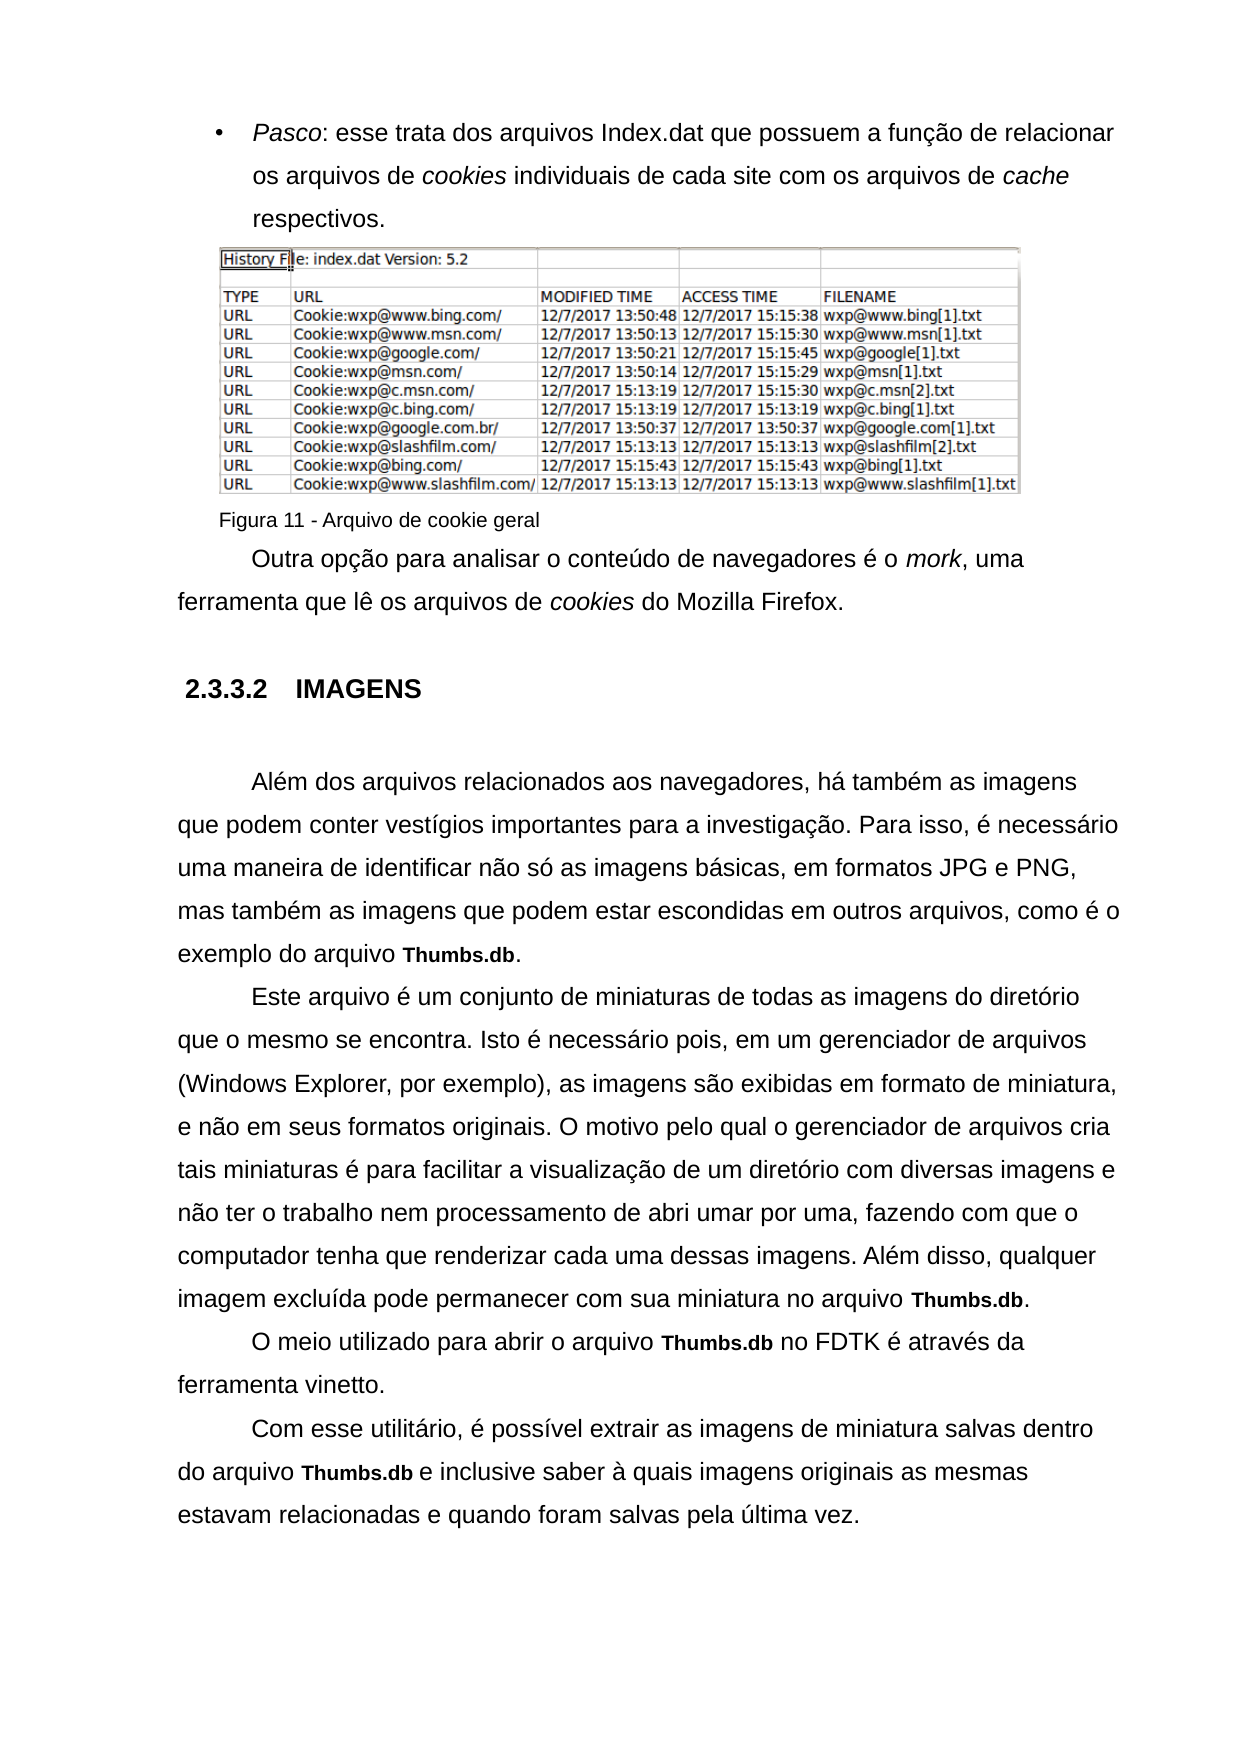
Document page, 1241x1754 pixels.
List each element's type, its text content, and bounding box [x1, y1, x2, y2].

text Com esse utilitário, é possível extrair as imagens de miniatura salvas dentro do arquivo Thumbs.db e inclusive saber à quais imagens originais as mesmas estavam relacionadas e quando foram salvas pela última vez. [177, 1413, 1122, 1528]
text Outra opção para analisar o conteúdo de navegadores é o mork, uma ferramenta que lê os arquivos de cookies do Mozilla Firefox. [177, 543, 1122, 615]
list IMAGENS [177, 673, 1122, 704]
list Pasco: esse trata dos arquivos Index.dat que possuem a função de relacionar os arquivos de cookies individuais de cada site com os arquivos de cache respectivos. [215, 118, 1122, 233]
text Além dos arquivos relacionados aos navegadores, há também as imagens que podem conter vestígios importantes para a investigação. Para isso, é necessário uma maneira de identificar não só as imagens básicas, em formatos JPG e PNG, mas também as imagens que podem estar escondidas em outros arquivos, como é o exemplo do arquivo Thumbs.db. [177, 767, 1122, 968]
text Este arquivo é um conjunto de miniaturas de todas as imagens do diretório que o mesmo se encontra. Isto é necessário pois, em um gerenciador de arquivos (Windows Explorer, por exemplo), as imagens são exibidas em formato de miniatura, e não em seus formatos originais. O motivo pelo qual o gerenciador de arquivos cria tais miniaturas é para facilitar a visualização de um diretório com diversas imagens e não ter o trabalho nem processamento de abri umar por uma, fazendo com que o computador tenha que renderizar cada uma dessas imagens. Além disso, qualquer imagem excluída pode permanecer com sua miniatura no arquivo Thumbs.db. [177, 982, 1122, 1313]
text Figura 11 - Arquivo de cookie geral [177, 508, 1122, 532]
picture [219, 247, 1021, 494]
text O meio utilizado para abrir o arquivo Thumbs.db no FDTK é através da ferramenta vinetto. [177, 1327, 1122, 1399]
